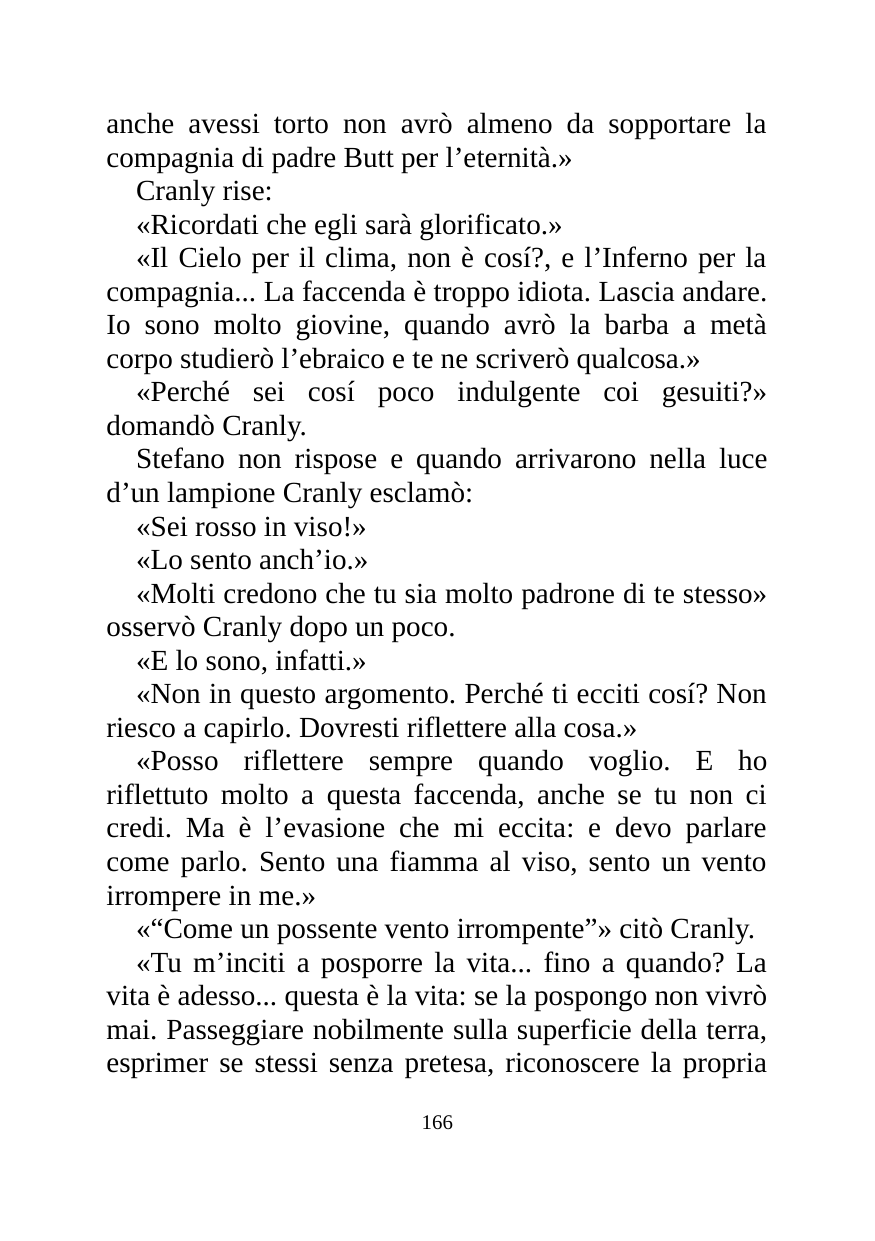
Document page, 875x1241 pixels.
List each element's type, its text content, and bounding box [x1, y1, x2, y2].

text «Sei rosso in viso!» [106, 509, 768, 542]
text «Tu m’inciti a posporre la vita... fino a quando? La vita è adesso... questa è la vita: se la pospongo non vivrò mai. Passeggiare nobilmente sulla superficie della terra, esprimer se stessi senza pretesa, riconoscere la propria [106, 945, 768, 1079]
text «Lo sento anch’io.» [106, 542, 768, 576]
text «“Come un possente vento irrompente”» citò Cranly. [106, 911, 768, 945]
text Cranly rise: [106, 173, 768, 207]
text «Perché sei cosí poco indulgente coi gesuiti?» domandò Cranly. [106, 374, 768, 442]
text anche avessi torto non avrò almeno da sopportare la compagnia di padre Butt per l’eternità.» [106, 106, 768, 173]
text «Il Cielo per il clima, non è cosí?, e l’Inferno per la compagnia... La faccenda è troppo idiota. Lascia andare. Io sono molto giovine, quando avrò la barba a metà corpo studierò l’ebraico e te ne scriverò qualcosa.» [106, 240, 768, 374]
text «Molti credono che tu sia molto padrone di te stesso» osservò Cranly dopo un poco. [106, 576, 768, 643]
text «E lo sono, infatti.» [106, 643, 768, 676]
text «Non in questo argomento. Perché ti ecciti cosí? Non riesco a capirlo. Dovresti riflettere alla cosa.» [106, 676, 768, 743]
text «Ricordati che egli sarà glorificato.» [106, 207, 768, 240]
text «Posso riflettere sempre quando voglio. E ho riflettuto molto a questa faccenda, anche se tu non ci credi. Ma è l’evasione che mi eccita: e devo parlare come parlo. Sento una fiamma al viso, sento un vento irrompere in me.» [106, 743, 768, 911]
text Stefano non rispose e quando arrivarono nella luce d’un lampione Cranly esclamò: [106, 442, 768, 509]
